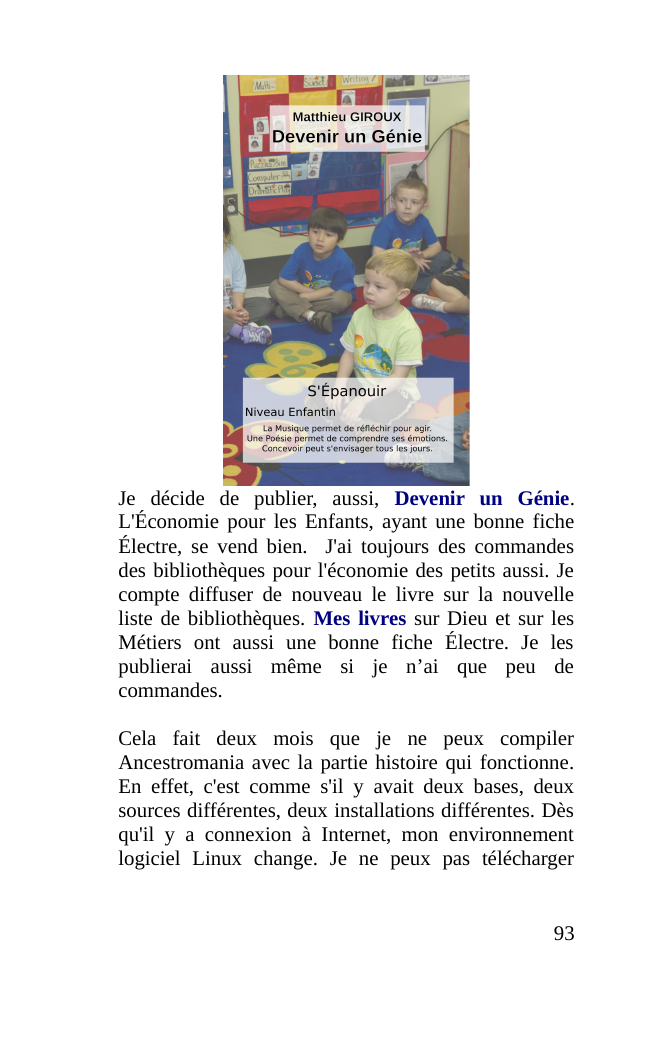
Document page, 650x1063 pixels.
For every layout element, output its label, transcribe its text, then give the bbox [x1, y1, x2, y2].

text Je décide de publier, aussi, Devenir un Génie. L'Économie pour les Enfants, ayant une bonne fiche Électre, se vend bien. J'ai toujours des commandes des bibliothèques pour l'économie des petits aussi. Je compte diffuser de nouveau le livre sur la nouvelle liste de bibliothèques. Mes livres sur Dieu et sur les Métiers ont aussi une bonne fiche Électre. Je les publierai aussi même si je n’ai que peu de commandes. [118, 485, 574, 702]
picture [223, 75, 470, 486]
text Cela fait deux mois que je ne peux compiler Ancestromania avec la partie histoire qui fonctionne. En effet, c'est comme s'il y avait deux bases, deux sources différentes, deux installations différentes. Dès qu'il y a connexion à Internet, mon environnement logiciel Linux change. Je ne peux pas télécharger [118, 726, 574, 870]
